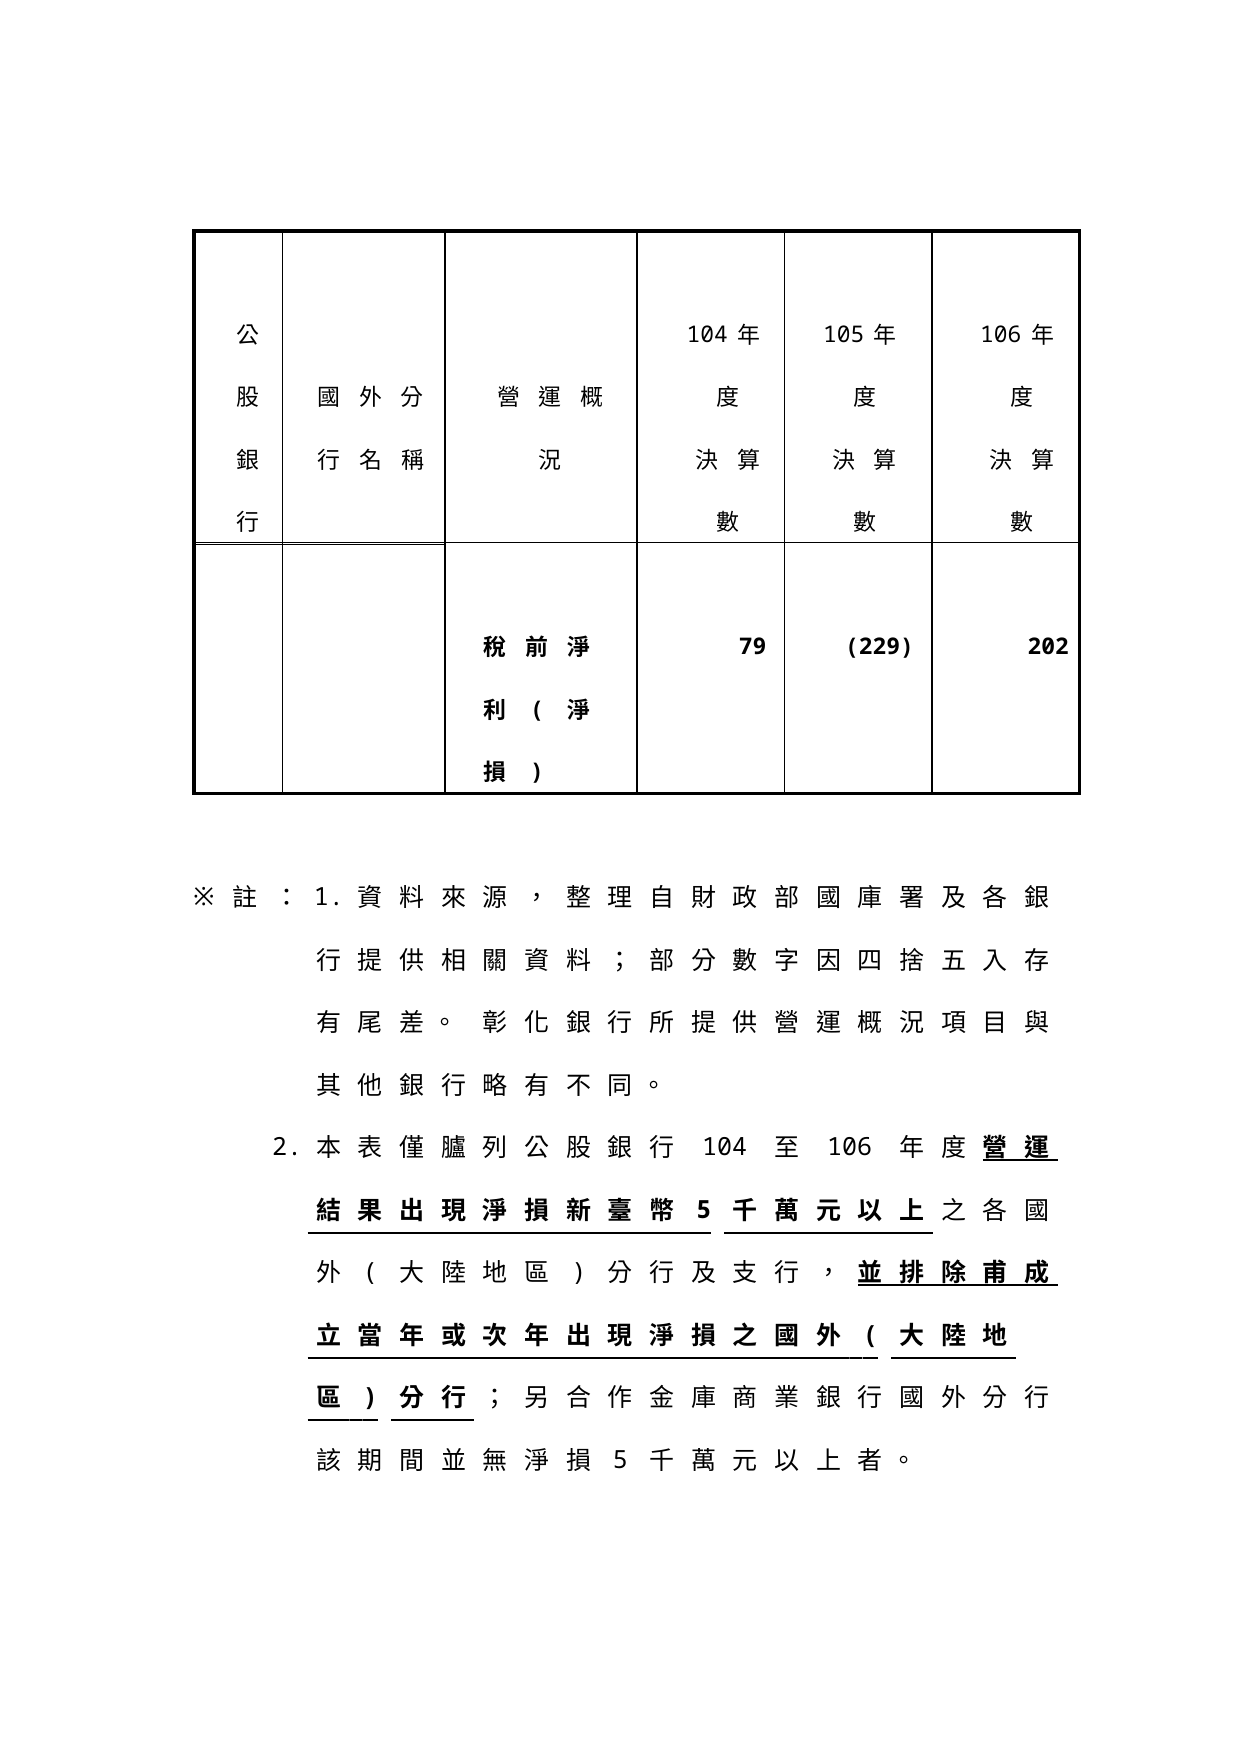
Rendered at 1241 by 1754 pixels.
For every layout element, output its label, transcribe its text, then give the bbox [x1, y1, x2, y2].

table_header 營運概況 [446, 233, 636, 542]
table_cell 稅前淨利(淨損) [446, 543, 636, 792]
table_header 104年度 決算數 [638, 233, 784, 542]
table_header 105年度 決算數 [785, 233, 931, 542]
table_header 國外分行名稱 [283, 233, 444, 542]
table_header 106年度 決算數 [933, 233, 1078, 542]
table_cell 79 [638, 543, 784, 792]
text 2.本表僅臚列公股銀行104至106年度營運結果出現淨損新臺幣5千萬元以上之各國外(大陸地區)分行及支行，並排除甫成立當年或次年出現淨損之國外(大陸地區)分行；另合作金庫商業銀行國外分行該期間並無淨損5千萬元以上者。 [256, 1104, 1058, 1479]
text ※註：1.資料來源，整理自財政部國庫署及各銀行提供相關資料；部分數字因四捨五入存有尾差。彰化銀行所提供營運概況項目與其他銀行略有不同。 [183, 854, 1058, 1104]
table_header 公股 銀行 [196, 233, 282, 542]
table_cell [283, 545, 444, 792]
table_cell (229) [785, 543, 931, 792]
table_cell 202 [933, 543, 1078, 792]
table_cell [196, 545, 282, 792]
